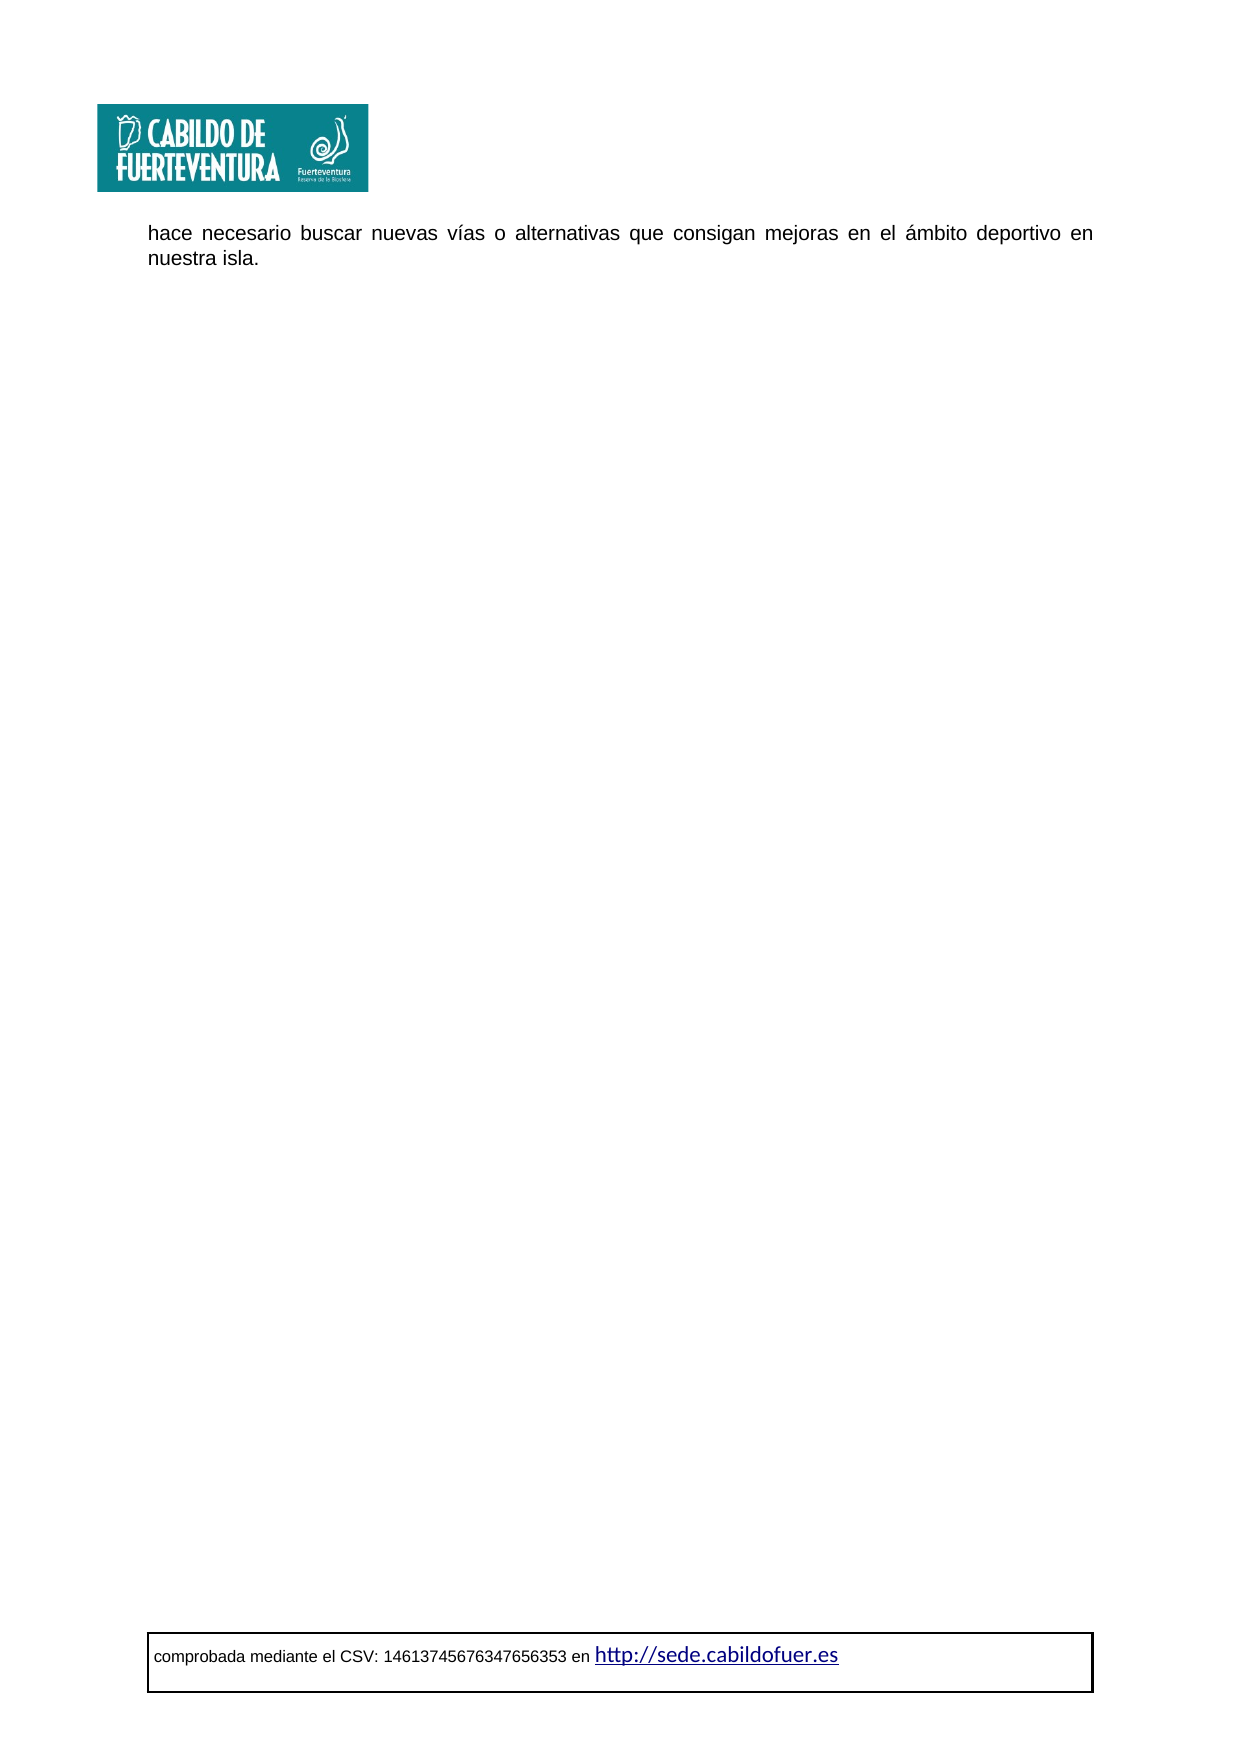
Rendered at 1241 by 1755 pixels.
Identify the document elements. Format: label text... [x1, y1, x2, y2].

text hace necesario buscar nuevas vías o alternativas que consigan mejoras en el ámbito deportivo en nuestra isla. [148, 221, 1093, 269]
